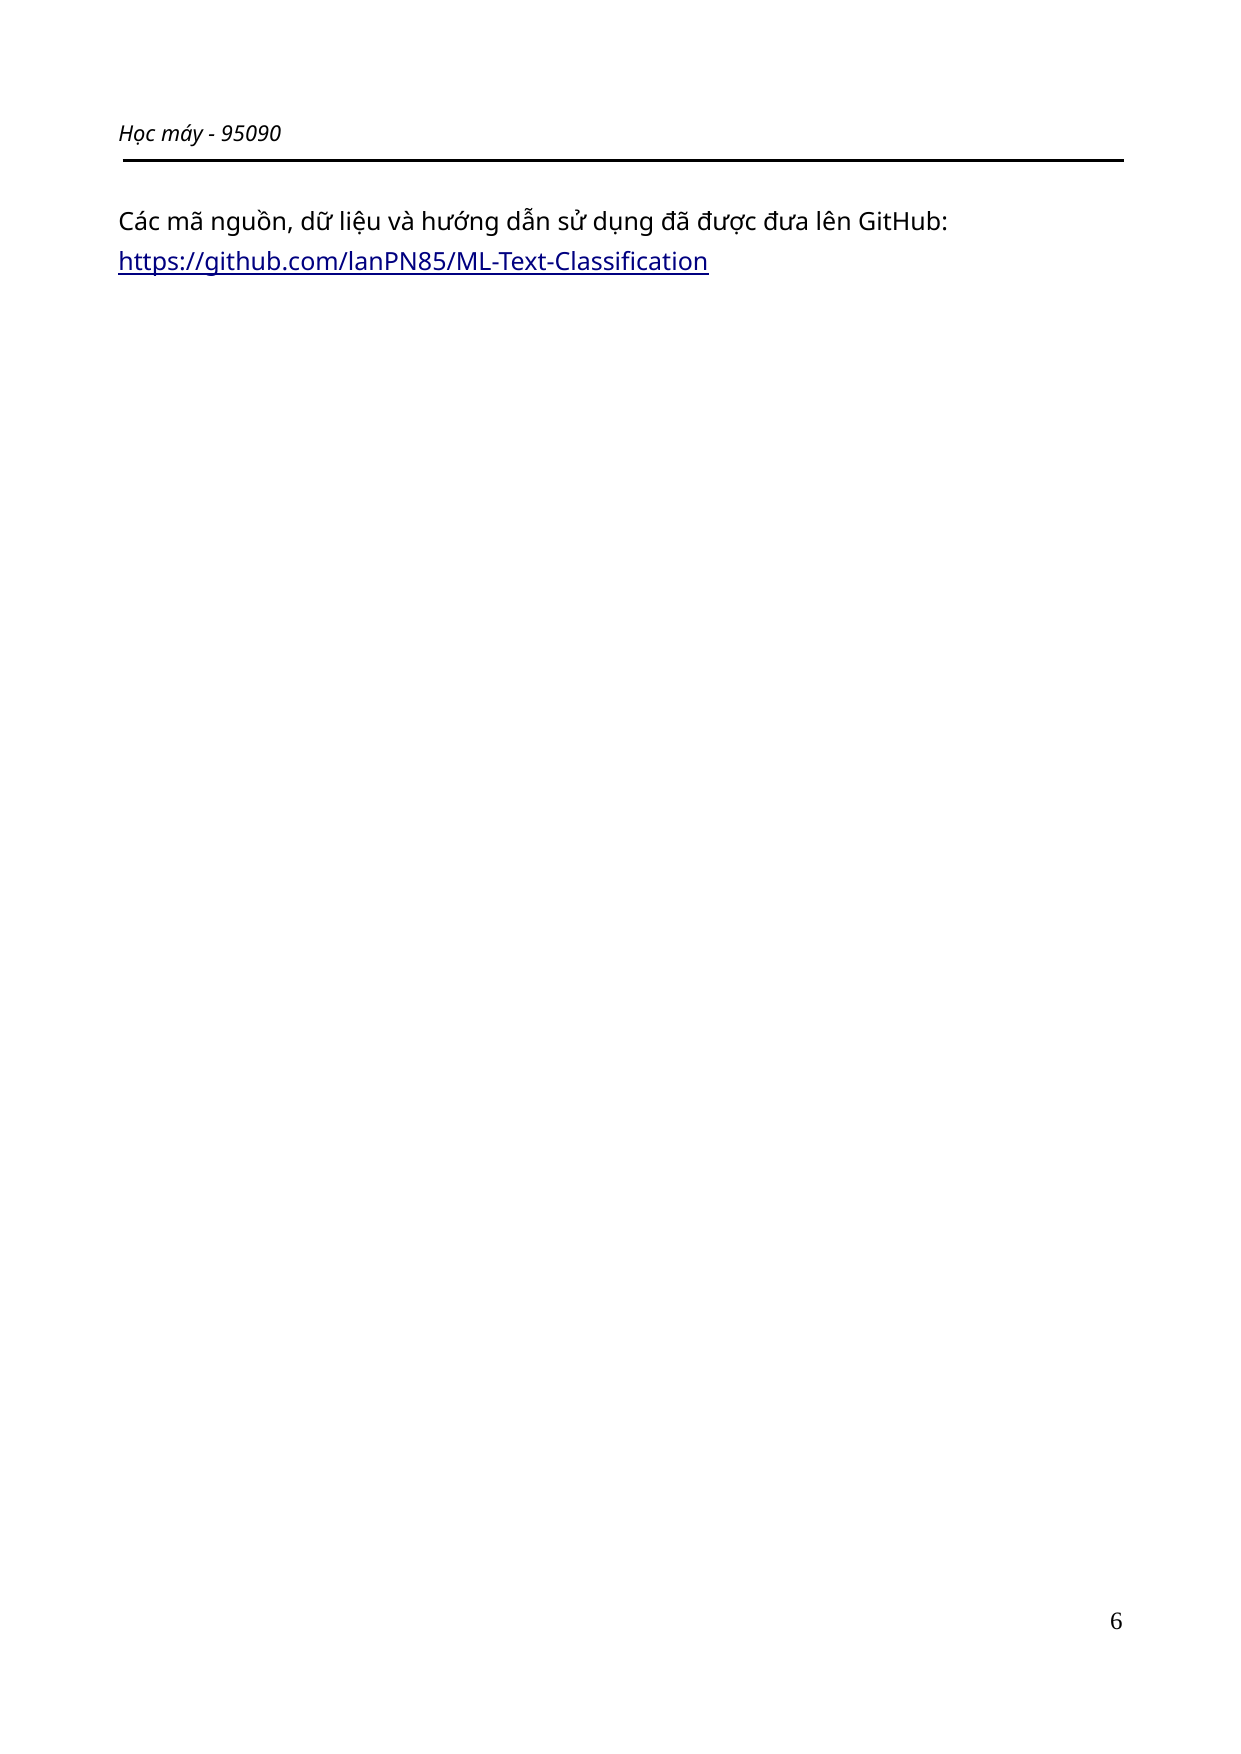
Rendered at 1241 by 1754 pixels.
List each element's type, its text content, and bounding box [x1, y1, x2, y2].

text Các mã nguồn, dữ liệu và hướng dẫn sử dụng đã được đưa lên GitHub: https://github.com/lanPN85/ML-Text-Classification [118, 203, 1122, 278]
